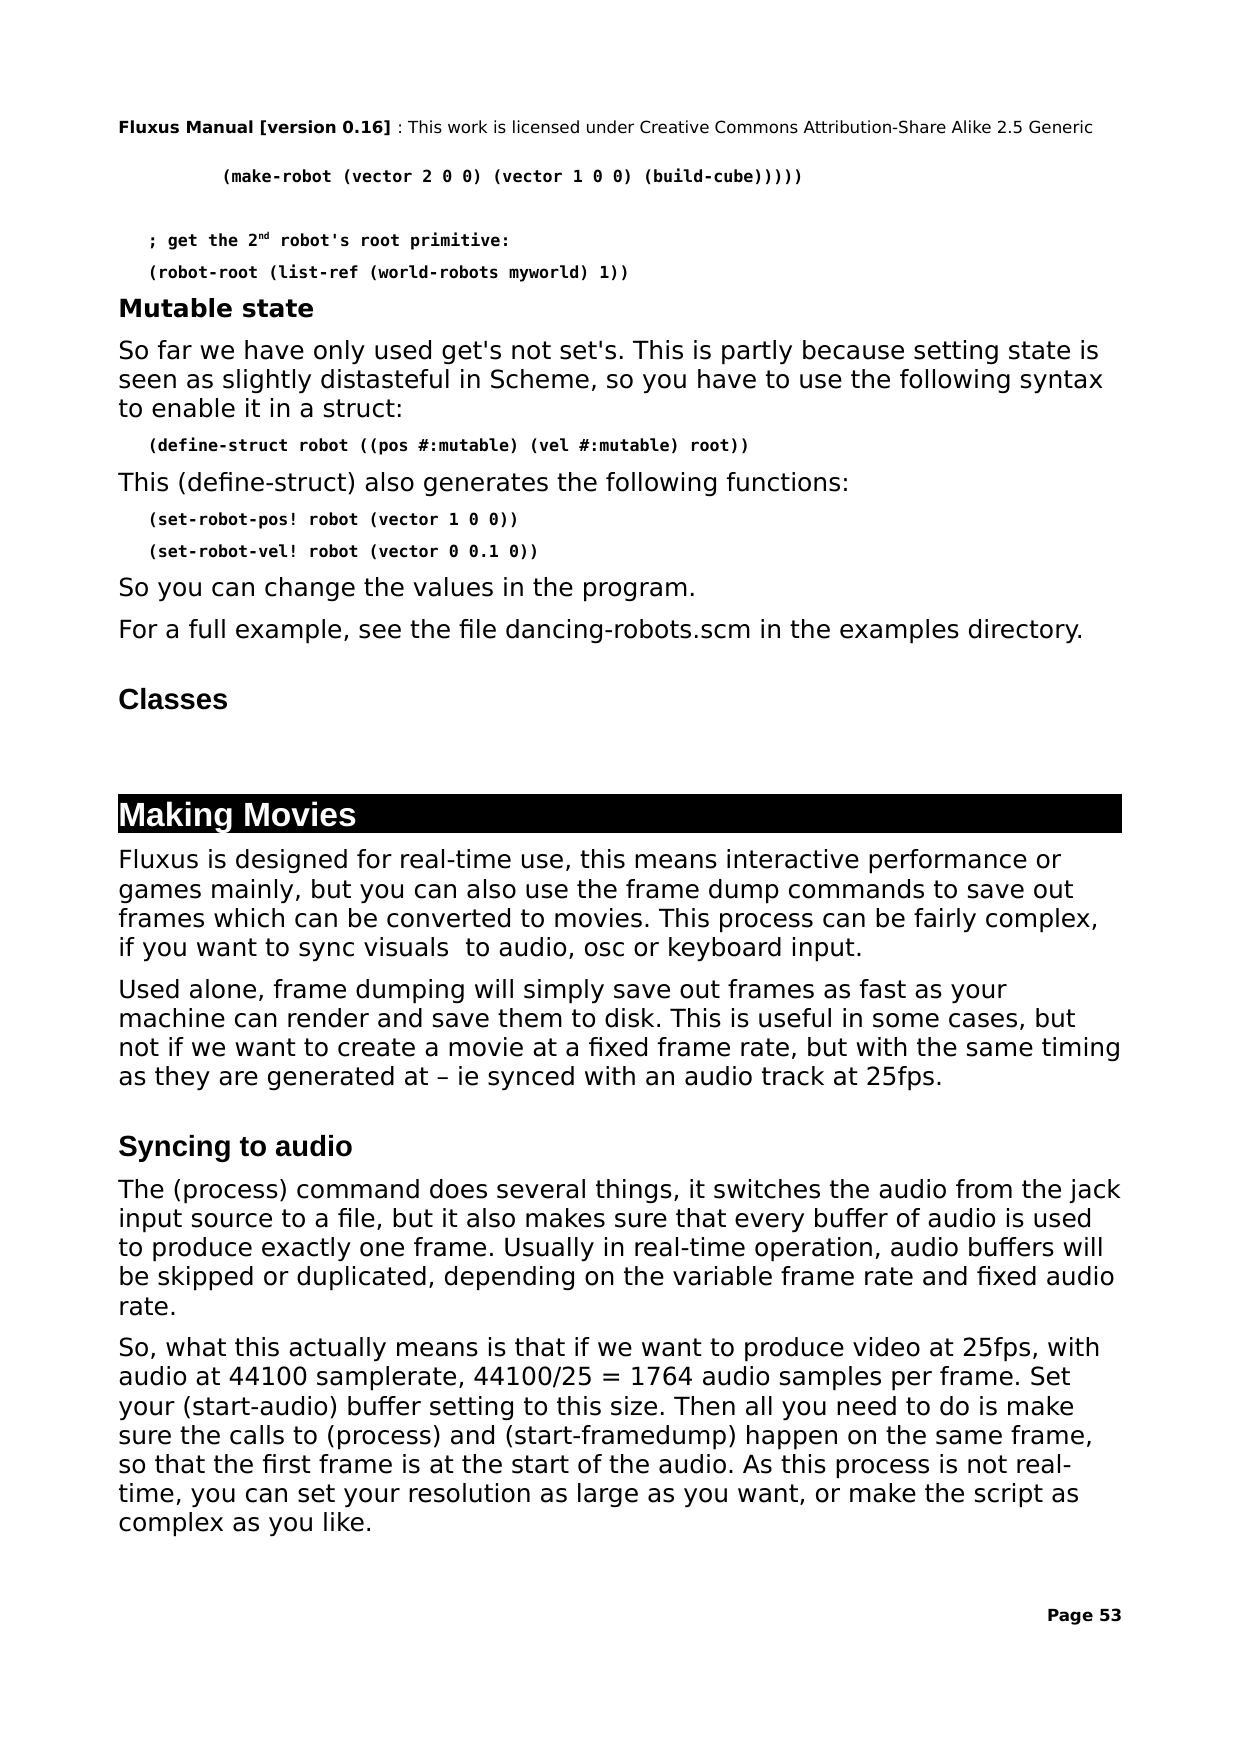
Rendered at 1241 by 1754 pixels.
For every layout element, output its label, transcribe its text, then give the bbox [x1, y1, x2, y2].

text Mutable state [118, 294, 1122, 324]
subtitle Classes [118, 682, 1122, 715]
text Fluxus is designed for real-time use, this means interactive performance or games mainly, but you can also use the frame dump commands to save out frames which can be converted to movies. This process can be fairly complex, if you want to sync visuals to audio, osc or keyboard input. [118, 846, 1122, 962]
text So, what this actually means is that if we want to produce video at 25fps, with audio at 44100 samplerate, 44100/25 = 1764 audio samples per frame. Set your (start-audio) buffer setting to this size. Then all you need to do is make sure the calls to (process) and (start-framedump) happen on the same frame, so that the first frame is at the start of the audio. As this process is not real-time, you can set your resolution as large as you want, or make the script as complex as you like. [118, 1333, 1122, 1537]
text ; get the 2nd robot's root primitive: [148, 231, 1122, 250]
text (set-robot-vel! robot (vector 0 0.1 0)) [148, 542, 1122, 561]
text The (process) command does several things, it switches the audio from the jack input source to a file, but it also makes sure that every buffer of audio is used to produce exactly one frame. Usually in real-time operation, audio buffers will be skipped or duplicated, depending on the variable frame rate and fixed audio rate. [118, 1175, 1122, 1321]
text Used alone, frame dumping will simply save out frames as fast as your machine can render and save them to disk. This is useful in some cases, but not if we want to create a movie at a fixed frame rate, but with the same timing as they are generated at – ie synced with an audio track at 25fps. [118, 975, 1122, 1091]
subtitle Making Movies [118, 794, 1122, 833]
text This (define-struct) also generates the following functions: [118, 468, 1122, 497]
text (robot-root (list-ref (world-robots myworld) 1)) [148, 263, 1122, 282]
text So you can change the values in the program. [118, 573, 1122, 603]
text (define-struct robot ((pos #:mutable) (vel #:mutable) root)) [148, 436, 1122, 456]
text For a full example, see the file dancing-robots.scm in the examples directory. [118, 615, 1122, 644]
subtitle Syncing to audio [118, 1129, 1122, 1162]
text (set-robot-pos! robot (vector 1 0 0)) [148, 510, 1122, 529]
text So far we have only used get's not set's. This is partly because setting state is seen as slightly distasteful in Scheme, so you have to use the following syntax to enable it in a struct: [118, 336, 1122, 424]
text (make-robot (vector 2 0 0) (vector 1 0 0) (build-cube))))) [148, 167, 1122, 186]
